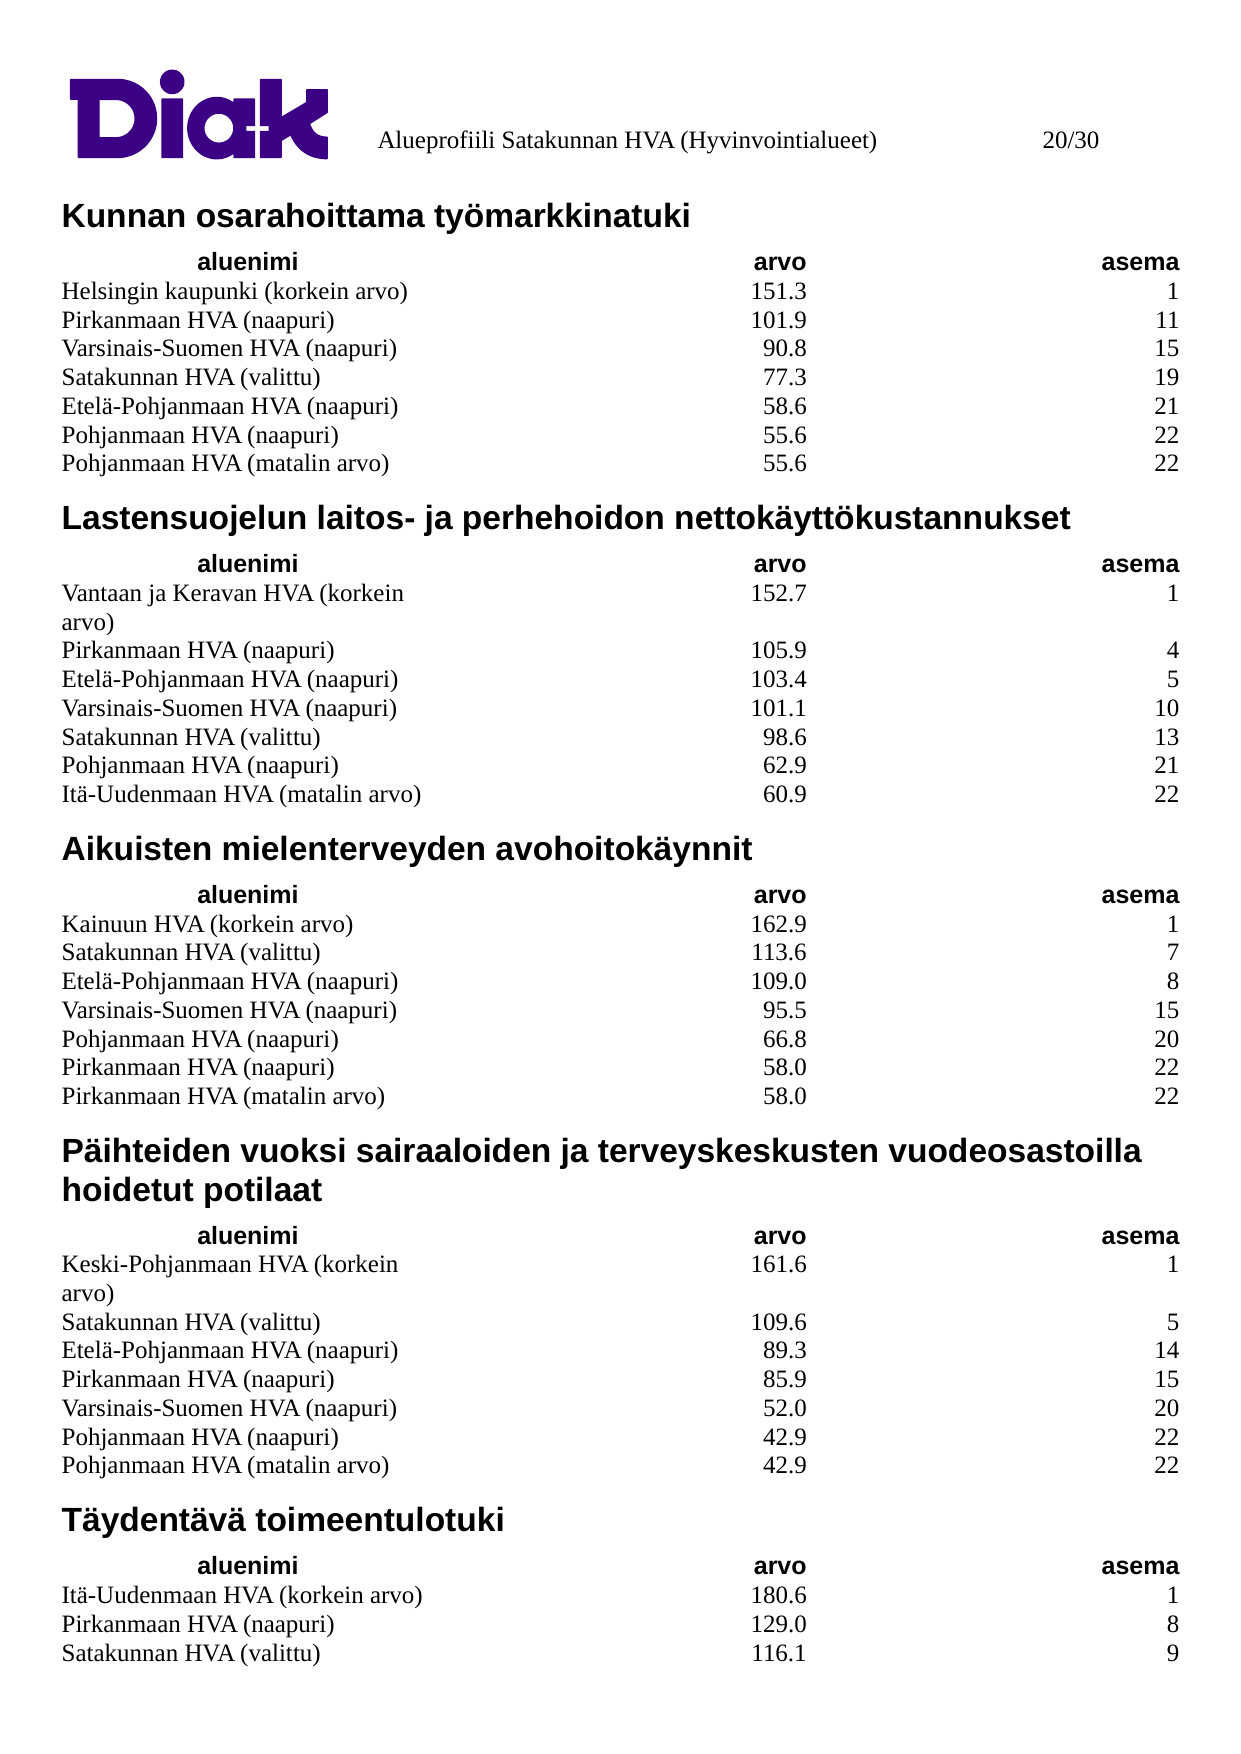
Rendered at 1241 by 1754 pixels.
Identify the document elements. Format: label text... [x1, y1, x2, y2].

table_cell Helsingin kaupunki (korkein arvo) [61, 276, 434, 305]
table_cell 95.5 [434, 995, 806, 1024]
table_cell 1 [806, 909, 1179, 937]
table_cell 1 [806, 1249, 1179, 1307]
table_header arvo [434, 1221, 806, 1249]
table_header aluenimi [61, 1221, 434, 1249]
table_cell Varsinais-Suomen HVA (naapuri) [61, 1393, 434, 1422]
table_cell 162.9 [434, 909, 806, 937]
table_cell Varsinais-Suomen HVA (naapuri) [61, 693, 434, 722]
table_cell 22 [806, 1053, 1179, 1081]
table_cell 58.6 [434, 391, 806, 420]
table_header asema [806, 1551, 1179, 1580]
table_cell 15 [806, 334, 1179, 362]
table_header asema [806, 880, 1179, 909]
table_cell 9 [806, 1638, 1179, 1666]
table_cell Etelä-Pohjanmaan HVA (naapuri) [61, 1336, 434, 1364]
table_cell Pirkanmaan HVA (naapuri) [61, 1364, 434, 1393]
table_header aluenimi [61, 880, 434, 909]
table_cell 58.0 [434, 1053, 806, 1081]
table_cell 109.6 [434, 1307, 806, 1336]
table_cell 20 [806, 1024, 1179, 1052]
table_header asema [806, 247, 1179, 276]
table_cell Kainuun HVA (korkein arvo) [61, 909, 434, 937]
table_cell 22 [806, 1081, 1179, 1110]
table_cell 85.9 [434, 1364, 806, 1393]
table_cell Etelä-Pohjanmaan HVA (naapuri) [61, 966, 434, 995]
table_cell 129.0 [434, 1609, 806, 1638]
table_cell 8 [806, 1609, 1179, 1638]
table_cell Satakunnan HVA (valittu) [61, 722, 434, 751]
table_cell 22 [806, 1451, 1179, 1479]
table_cell 62.9 [434, 751, 806, 779]
table_cell Keski-Pohjanmaan HVA (korkein arvo) [61, 1249, 434, 1307]
subtitle Lastensuojelun laitos- ja perhehoidon nettokäyttökustannukset [61, 498, 1179, 537]
table_cell Pirkanmaan HVA (naapuri) [61, 636, 434, 664]
table_cell Pirkanmaan HVA (naapuri) [61, 1609, 434, 1638]
table_cell 19 [806, 362, 1179, 391]
table_cell 20 [806, 1393, 1179, 1422]
table_cell 89.3 [434, 1336, 806, 1364]
table_cell 180.6 [434, 1580, 806, 1609]
table_cell 1 [806, 276, 1179, 305]
table_cell 22 [806, 779, 1179, 808]
table_cell Etelä-Pohjanmaan HVA (naapuri) [61, 664, 434, 693]
table_cell Itä-Uudenmaan HVA (matalin arvo) [61, 779, 434, 808]
subtitle Kunnan osarahoittama työmarkkinatuki [61, 196, 1179, 235]
table_cell Vantaan ja Keravan HVA (korkein arvo) [61, 578, 434, 636]
table_cell 15 [806, 1364, 1179, 1393]
table_cell 21 [806, 391, 1179, 420]
table_cell 14 [806, 1336, 1179, 1364]
table_cell 152.7 [434, 578, 806, 636]
table_cell 60.9 [434, 779, 806, 808]
subtitle Päihteiden vuoksi sairaaloiden ja terveyskeskusten vuodeosastoilla hoidetut potilaat [61, 1131, 1179, 1208]
table_cell 103.4 [434, 664, 806, 693]
table_cell Pirkanmaan HVA (matalin arvo) [61, 1081, 434, 1110]
table_cell Satakunnan HVA (valittu) [61, 1638, 434, 1666]
table_cell 101.9 [434, 305, 806, 333]
table_cell 58.0 [434, 1081, 806, 1110]
subtitle Täydentävä toimeentulotuki [61, 1500, 1179, 1539]
table_cell 52.0 [434, 1393, 806, 1422]
table_cell Satakunnan HVA (valittu) [61, 938, 434, 966]
table_cell 22 [806, 449, 1179, 477]
table_header arvo [434, 1551, 806, 1580]
table_cell 116.1 [434, 1638, 806, 1666]
table_cell Etelä-Pohjanmaan HVA (naapuri) [61, 391, 434, 420]
table_header arvo [434, 549, 806, 578]
table_cell 42.9 [434, 1422, 806, 1451]
table_cell Satakunnan HVA (valittu) [61, 362, 434, 391]
table_cell 42.9 [434, 1451, 806, 1479]
table_cell 1 [806, 578, 1179, 636]
table_cell 55.6 [434, 449, 806, 477]
table_cell 98.6 [434, 722, 806, 751]
table_cell 161.6 [434, 1249, 806, 1307]
table_cell Varsinais-Suomen HVA (naapuri) [61, 995, 434, 1024]
table_cell 8 [806, 966, 1179, 995]
table_cell 22 [806, 420, 1179, 448]
table_cell 151.3 [434, 276, 806, 305]
table_cell 21 [806, 751, 1179, 779]
table_cell 101.1 [434, 693, 806, 722]
table_cell 10 [806, 693, 1179, 722]
table_header asema [806, 549, 1179, 578]
table_cell 105.9 [434, 636, 806, 664]
table_header aluenimi [61, 1551, 434, 1580]
table_cell 109.0 [434, 966, 806, 995]
table_cell Satakunnan HVA (valittu) [61, 1307, 434, 1336]
table_header arvo [434, 247, 806, 276]
table_cell Pirkanmaan HVA (naapuri) [61, 1053, 434, 1081]
table_cell Pohjanmaan HVA (naapuri) [61, 1024, 434, 1052]
table_cell Pohjanmaan HVA (naapuri) [61, 751, 434, 779]
table_cell 5 [806, 664, 1179, 693]
table_cell Pohjanmaan HVA (matalin arvo) [61, 449, 434, 477]
table_cell Pirkanmaan HVA (naapuri) [61, 305, 434, 333]
table_cell Pohjanmaan HVA (naapuri) [61, 1422, 434, 1451]
table_cell 4 [806, 636, 1179, 664]
table_header aluenimi [61, 549, 434, 578]
table_cell Itä-Uudenmaan HVA (korkein arvo) [61, 1580, 434, 1609]
table_header aluenimi [61, 247, 434, 276]
table_cell 15 [806, 995, 1179, 1024]
table_cell 5 [806, 1307, 1179, 1336]
table_cell 1 [806, 1580, 1179, 1609]
table_cell 77.3 [434, 362, 806, 391]
table_header arvo [434, 880, 806, 909]
table_cell 55.6 [434, 420, 806, 448]
table_header asema [806, 1221, 1179, 1249]
table_cell 90.8 [434, 334, 806, 362]
table_cell 66.8 [434, 1024, 806, 1052]
table_cell 11 [806, 305, 1179, 333]
table_cell Pohjanmaan HVA (naapuri) [61, 420, 434, 448]
table_cell 22 [806, 1422, 1179, 1451]
subtitle Aikuisten mielenterveyden avohoitokäynnit [61, 829, 1179, 867]
table_cell Varsinais-Suomen HVA (naapuri) [61, 334, 434, 362]
table_cell 7 [806, 938, 1179, 966]
table_cell 13 [806, 722, 1179, 751]
table_cell 113.6 [434, 938, 806, 966]
table_cell Pohjanmaan HVA (matalin arvo) [61, 1451, 434, 1479]
